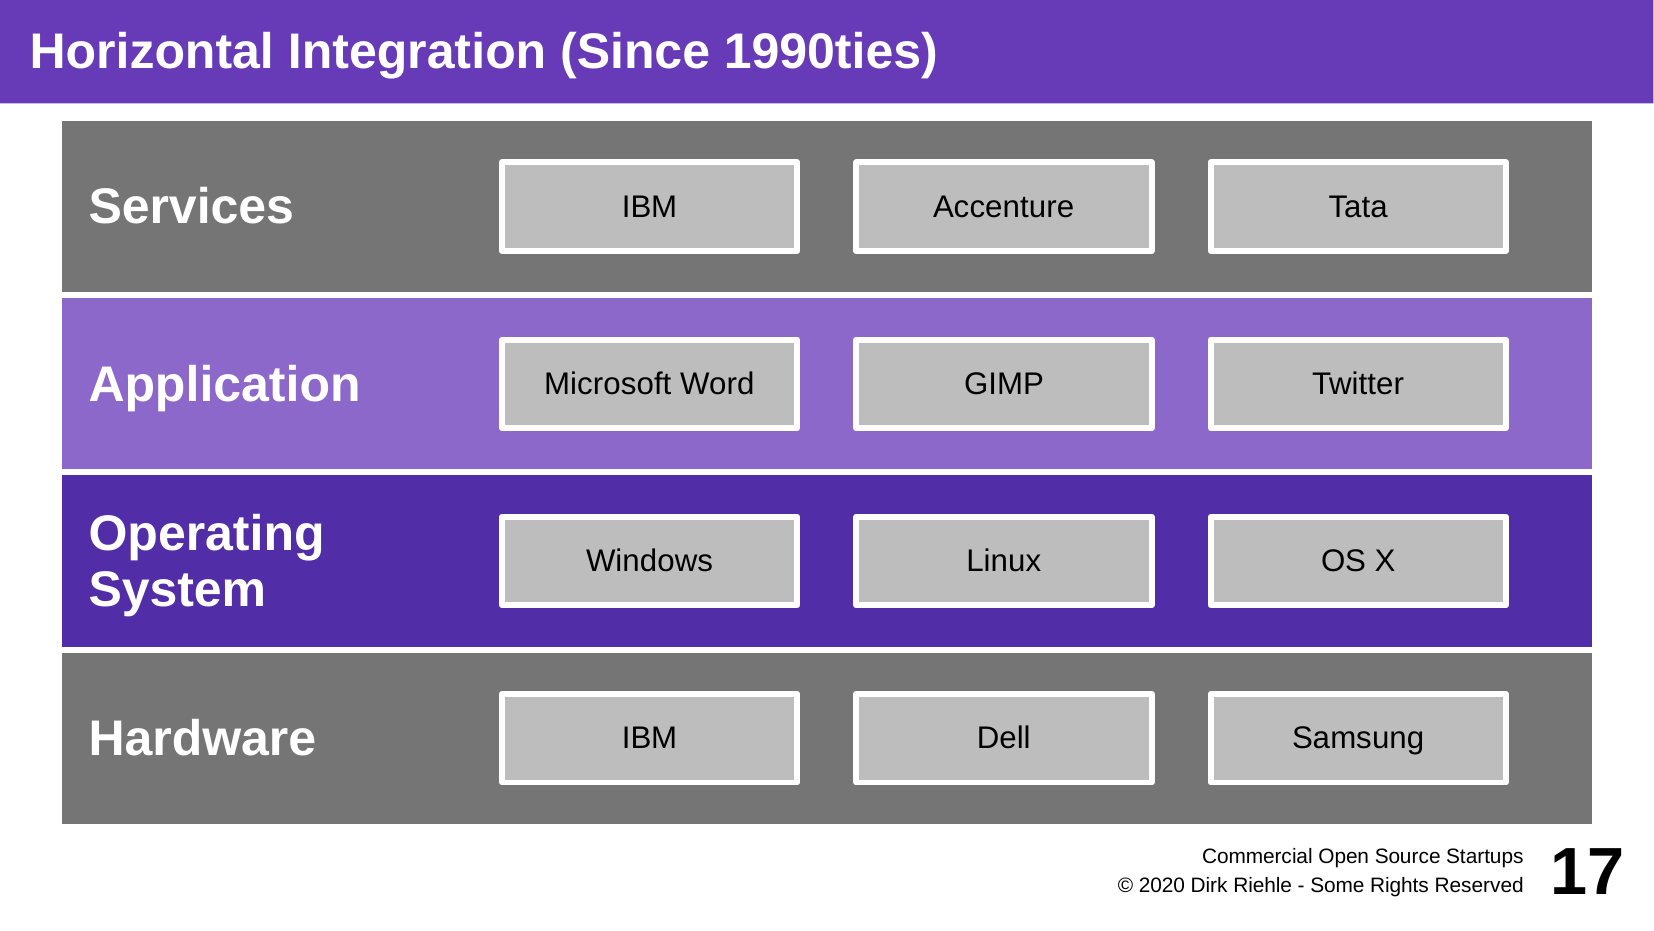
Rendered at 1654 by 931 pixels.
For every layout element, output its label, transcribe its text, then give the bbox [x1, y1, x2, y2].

text_box IBM [501, 693, 798, 783]
text_box Hardware [59, 650, 1595, 827]
text_box Linux [856, 516, 1152, 606]
text_box Microsoft Word [501, 339, 798, 429]
text_box Services [59, 118, 1595, 295]
text_box Accenture [856, 162, 1152, 251]
text_box Application [59, 295, 1595, 473]
text_box GIMP [856, 339, 1152, 429]
text_box IBM [501, 162, 798, 251]
text_box Tata [1210, 162, 1506, 251]
text_box Operating System [59, 473, 1595, 650]
text_box OS X [1210, 516, 1506, 606]
title Horizontal Integration (Since 1990ties) [0, 0, 1654, 104]
text_box Twitter [1210, 339, 1506, 429]
text_box Windows [501, 516, 798, 606]
text_box Dell [856, 693, 1152, 783]
text_box Samsung [1210, 693, 1506, 783]
